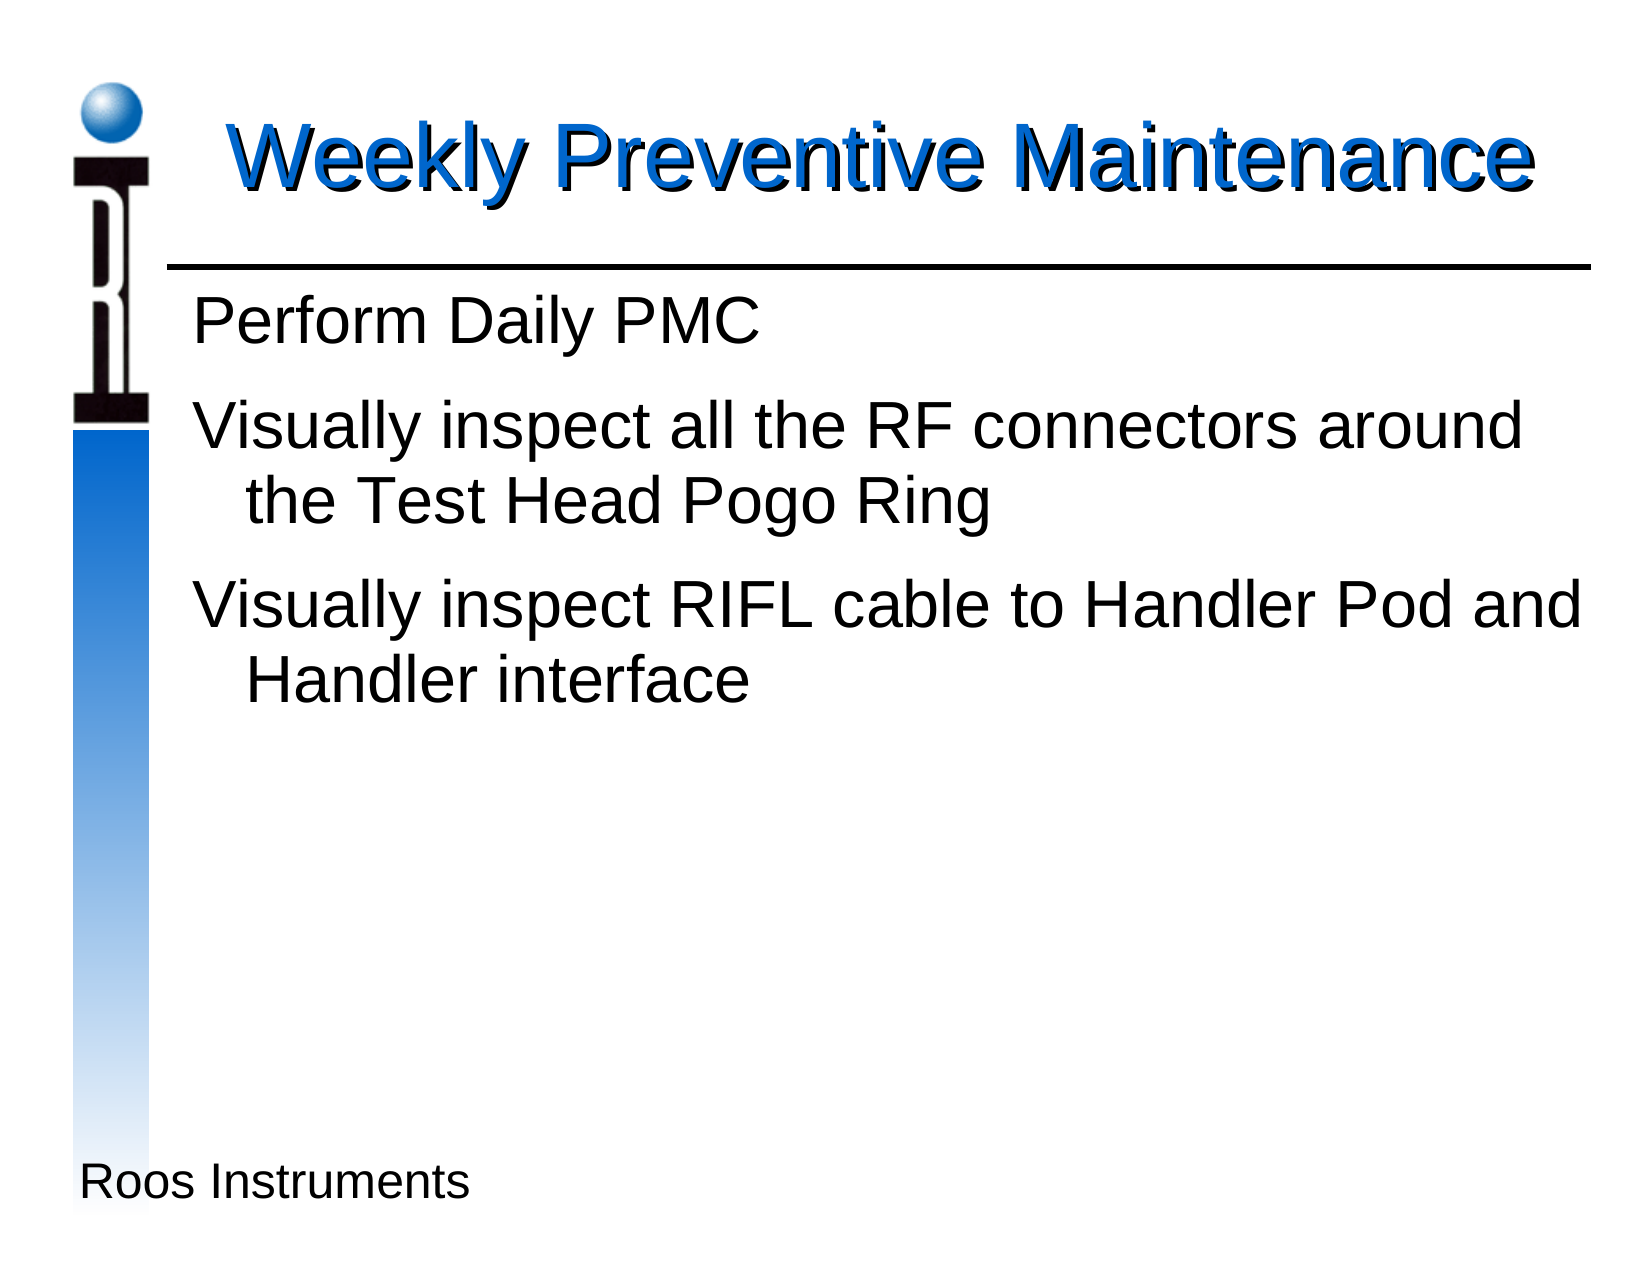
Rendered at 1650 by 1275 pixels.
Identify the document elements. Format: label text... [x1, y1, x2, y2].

list Perform Daily PMC Visually inspect all the RF connectors around the Test Head Pogo Ring Visually inspect RIFL cable to Handler Pod and Handler interface [174, 283, 1591, 1080]
title Weekly Preventive Maintenance [171, 65, 1591, 246]
picture [69, 78, 154, 430]
